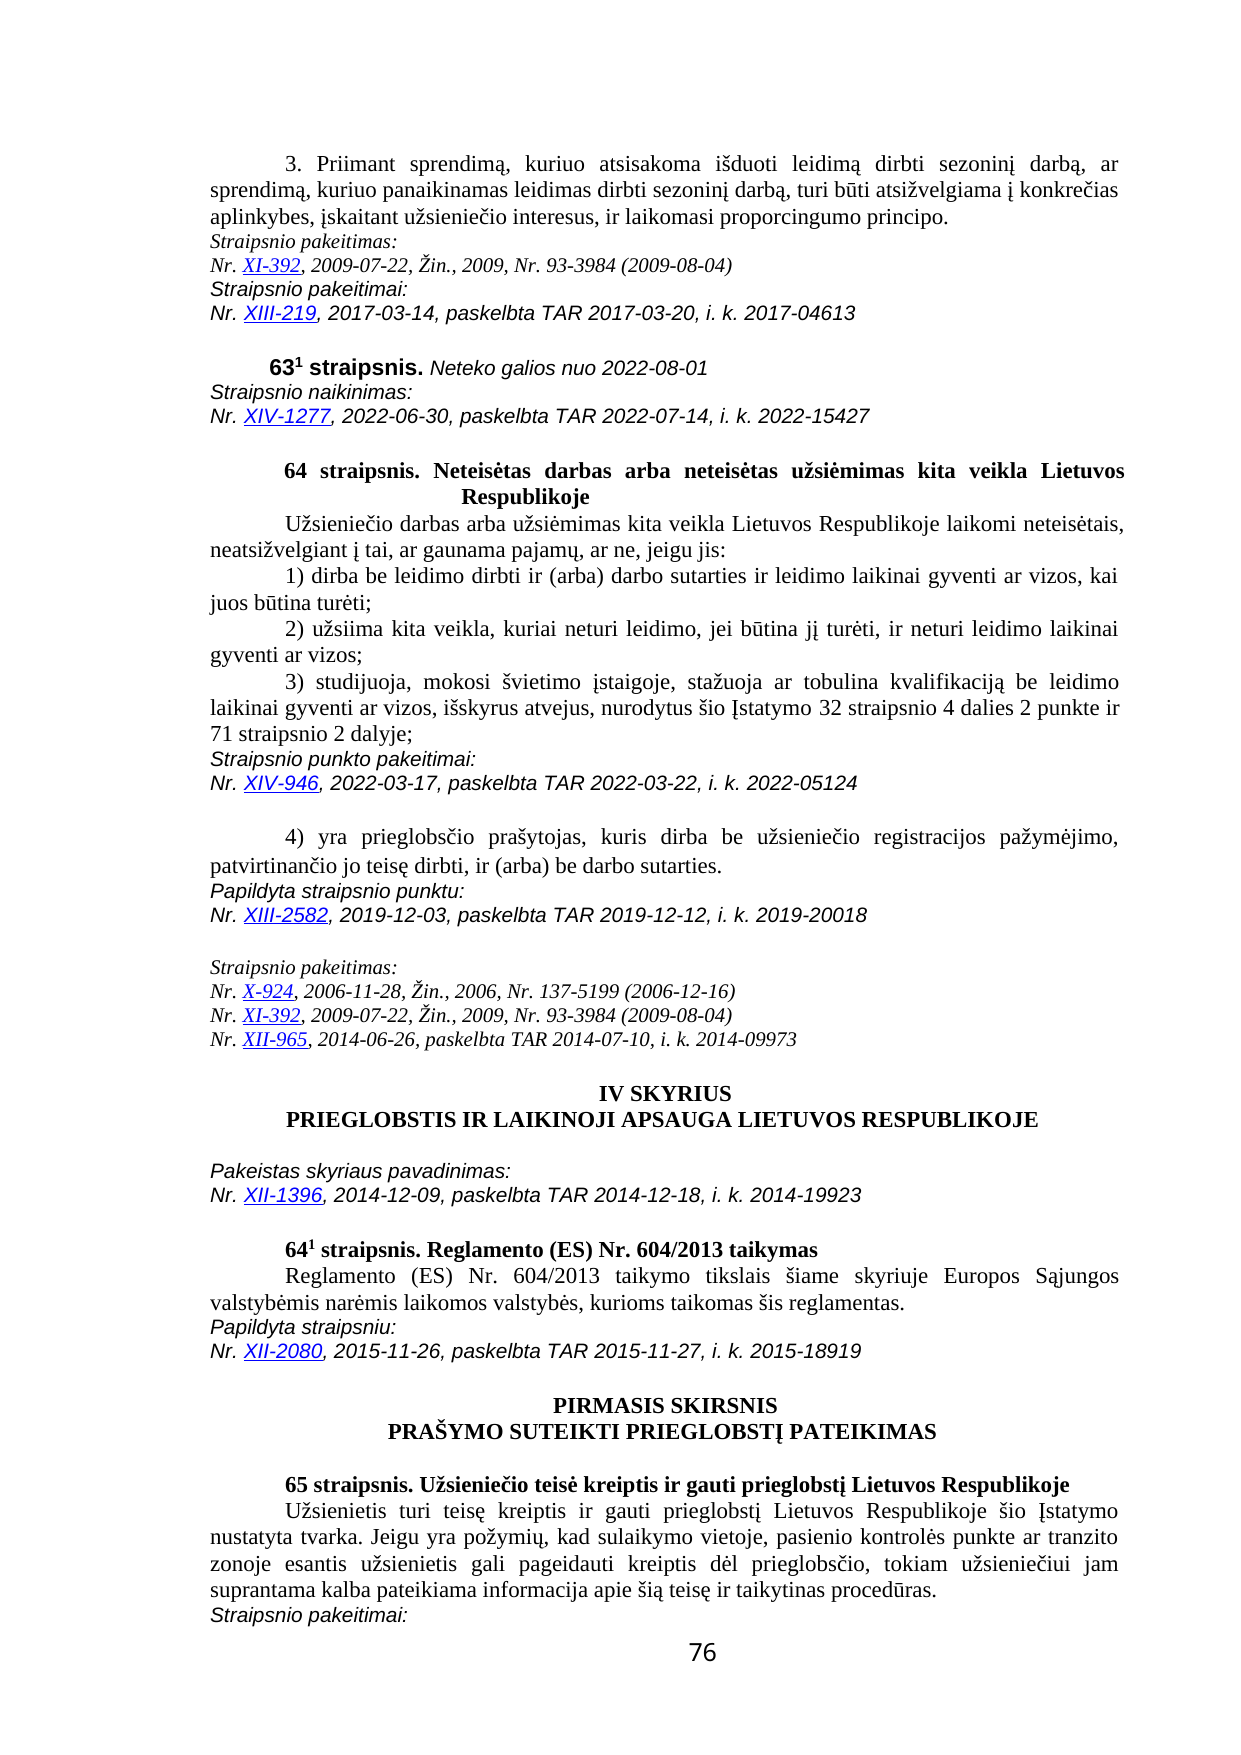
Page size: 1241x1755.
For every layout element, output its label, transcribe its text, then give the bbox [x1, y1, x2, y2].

text 3. Priimant sprendimą, kuriuo atsisakoma išduoti leidimą dirbti sezoninį darbą, ar sprendimą, kuriuo panaikinamas leidimas dirbti sezoninį darbą, turi būti atsižvelgiama į konkrečias aplinkybes, įskaitant užsieniečio interesus, ir laikomasi proporcingumo principo. [210, 150, 1120, 229]
text 631 straipsnis. Neteko galios nuo 2022-08-01 [210, 354, 1120, 380]
text 641 straipsnis. Reglamento (ES) Nr. 604/2013 taikymas [210, 1236, 1120, 1262]
text IV SKYRIUS [210, 1080, 1120, 1107]
text Nr. XII-1396, 2014-12-09, paskelbta TAR 2014-12-18, i. k. 2014-19923 [210, 1183, 1120, 1207]
text Pakeistas skyriaus pavadinimas: [210, 1159, 1120, 1183]
text Straipsnio pakeitimai: [210, 277, 1120, 301]
text Straipsnio punkto pakeitimai: [210, 747, 1120, 771]
text Straipsnio pakeitimai: [210, 1602, 1120, 1626]
text Nr. XII-965, 2014-06-26, paskelbta TAR 2014-07-10, i. k. 2014-09973 [210, 1027, 1120, 1051]
text Straipsnio pakeitimas: [210, 229, 1120, 253]
text Papildyta straipsnio punktu: [210, 878, 1120, 902]
text Užsieniečio darbas arba užsiėmimas kita veikla Lietuvos Respublikoje laikomi neteisėtais, neatsižvelgiant į tai, ar gaunama pajamų, ar ne, jeigu jis: [210, 509, 1126, 562]
text 4) yra prieglobsčio prašytojas, kuris dirba be užsieniečio registracijos pažymėjimo, patvirtinančio jo teisę dirbti, ir (arba) be darbo sutarties. [210, 823, 1120, 878]
text 2) užsiima kita veikla, kuriai neturi leidimo, jei būtina jį turėti, ir neturi leidimo laikinai gyventi ar vizos; [210, 615, 1120, 668]
text PRIEGLOBSTIS IR LAIKINOJI APSAUGA LIETUVOS RESPUBLIKOJE [210, 1107, 1120, 1133]
text Straipsnio pakeitimas: [210, 955, 1120, 979]
text PIRMASIS SKIRSNIS [210, 1392, 1120, 1418]
text 3) studijuoja, mokosi švietimo įstaigoje, stažuoja ar tobulina kvalifikaciją be leidimo laikinai gyventi ar vizos, išskyrus atvejus, nurodytus šio Įstatymo 32 straipsnio 4 dalies 2 punkte ir 71 straipsnio 2 dalyje; [210, 668, 1120, 747]
text Nr. XIII-219, 2017-03-14, paskelbta TAR 2017-03-20, i. k. 2017-04613 [210, 301, 1120, 325]
text Nr. XII-2080, 2015-11-26, paskelbta TAR 2015-11-27, i. k. 2015-18919 [210, 1339, 1120, 1363]
text Nr. XIV-1277, 2022-06-30, paskelbta TAR 2022-07-14, i. k. 2022-15427 [210, 404, 1120, 428]
text 64 straipsnis. Neteisėtas darbas arba neteisėtas užsiėmimas kita veikla Lietuvos Respublikoje [284, 457, 1126, 509]
text 65 straipsnis. Užsieniečio teisė kreiptis ir gauti prieglobstį Lietuvos Respublikoje [210, 1471, 1120, 1497]
text 1) dirba be leidimo dirbti ir (arba) darbo sutarties ir leidimo laikinai gyventi ar vizos, kai juos būtina turėti; [210, 562, 1120, 615]
text Nr. XI-392, 2009-07-22, Žin., 2009, Nr. 93-3984 (2009-08-04) [210, 1003, 1120, 1027]
text Reglamento (ES) Nr. 604/2013 taikymo tikslais šiame skyriuje Europos Sąjungos valstybėmis narėmis laikomos valstybės, kurioms taikomas šis reglamentas. [210, 1262, 1120, 1315]
text Nr. X-924, 2006-11-28, Žin., 2006, Nr. 137-5199 (2006-12-16) [210, 979, 1120, 1003]
text Nr. XIV-946, 2022-03-17, paskelbta TAR 2022-03-22, i. k. 2022-05124 [210, 771, 1120, 795]
text Papildyta straipsniu: [210, 1315, 1120, 1339]
text Užsienietis turi teisę kreiptis ir gauti prieglobstį Lietuvos Respublikoje šio Įstatymo nustatyta tvarka. Jeigu yra požymių, kad sulaikymo vietoje, pasienio kontrolės punkte ar tranzito zonoje esantis užsienietis gali pageidauti kreiptis dėl prieglobsčio, tokiam užsieniečiui jam suprantama kalba pateikiama informacija apie šią teisę ir taikytinas procedūras. [210, 1497, 1120, 1602]
text PRAŠYMO SUTEIKTI PRIEGLOBSTĮ PATEIKIMAS [210, 1418, 1120, 1444]
text Nr. XI-392, 2009-07-22, Žin., 2009, Nr. 93-3984 (2009-08-04) [210, 253, 1120, 277]
text Nr. XIII-2582, 2019-12-03, paskelbta TAR 2019-12-12, i. k. 2019-20018 [210, 902, 1120, 926]
text Straipsnio naikinimas: [210, 380, 1120, 404]
